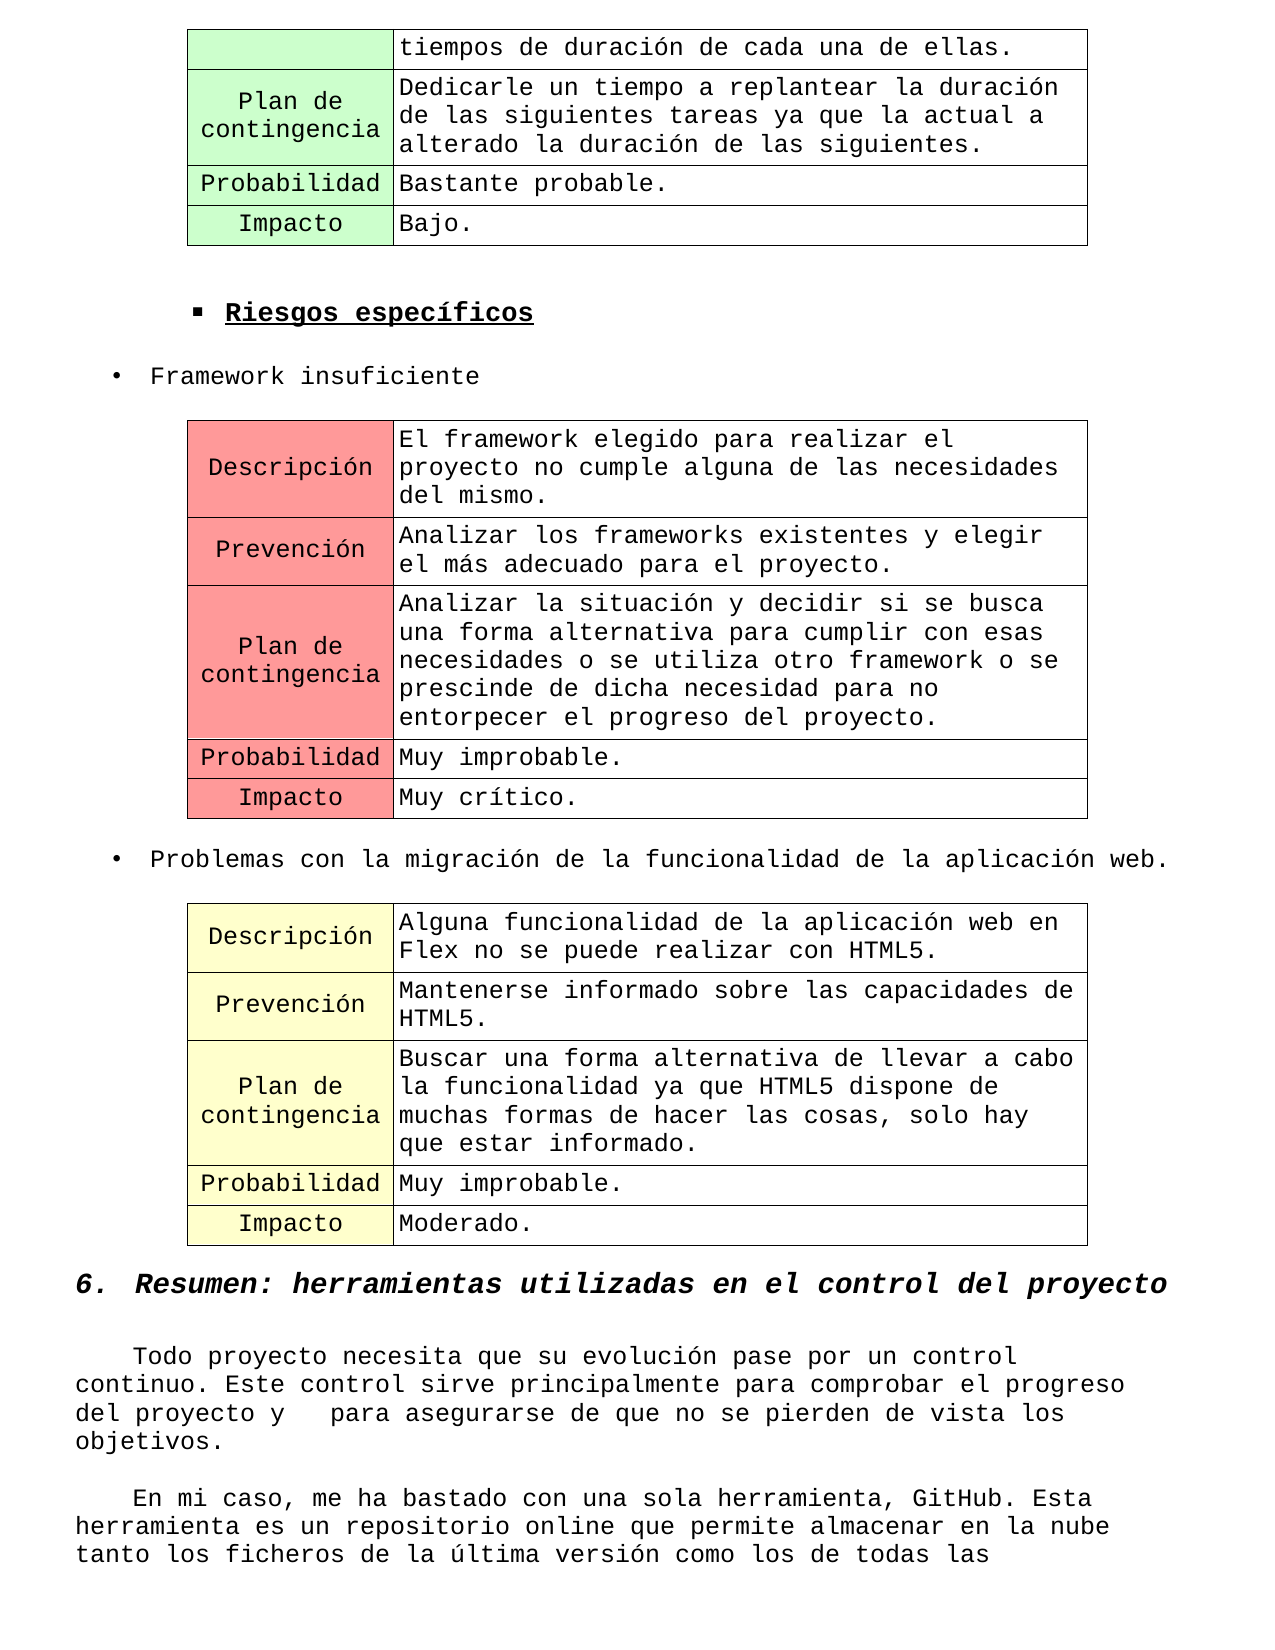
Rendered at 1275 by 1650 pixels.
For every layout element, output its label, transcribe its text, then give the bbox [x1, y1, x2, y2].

table_cell Bajo. [394, 206, 1087, 245]
text En mi caso, me ha bastado con una sola herramienta, GitHub. Esta herramienta es un repositorio online que permite almacenar en la nube tanto los ficheros de la última versión como los de todas las [75, 1485, 1137, 1570]
table_cell Probabilidad [188, 1166, 393, 1204]
table_cell Prevención [188, 973, 393, 1040]
table_cell Impacto [188, 779, 393, 818]
table_cell [188, 30, 393, 69]
table_cell Analizar la situación y decidir si se busca una forma alternativa para cumplir con esas necesidades o se utiliza otro framework o se prescinde de dicha necesidad para no entorpecer el progreso del proyecto. [394, 586, 1087, 738]
table_header El framework elegido para realizar el proyecto no cumple alguna de las necesidades del mismo. [394, 421, 1087, 517]
table_cell Muy improbable. [394, 1166, 1087, 1204]
table_header Alguna funcionalidad de la aplicación web en Flex no se puede realizar con HTML5. [394, 904, 1087, 972]
table_cell Moderado. [394, 1206, 1087, 1244]
table_cell Muy improbable. [394, 740, 1087, 778]
table_cell Prevención [188, 518, 393, 585]
table_cell Bastante probable. [394, 166, 1087, 205]
table_cell Plan de contingencia [188, 70, 393, 165]
list Problemas con la migración de la funcionalidad de la aplicación web. [112, 847, 1200, 875]
subtitle Resumen: herramientas utilizadas en el control del proyecto [75, 1269, 1200, 1303]
table_cell Dedicarle un tiempo a replantear la duración de las siguientes tareas ya que la actual a alterado la duración de las siguientes. [394, 70, 1087, 165]
table_header Descripción [188, 421, 393, 517]
table_cell Buscar una forma alternativa de llevar a cabo la funcionalidad ya que HTML5 dispone de muchas formas de hacer las cosas, solo hay que estar informado. [394, 1041, 1087, 1165]
subtitle Riesgos específicos [187, 298, 1200, 329]
table_cell Muy crítico. [394, 779, 1087, 818]
table_cell Mantenerse informado sobre las capacidades de HTML5. [394, 973, 1087, 1040]
list Framework insuficiente [112, 364, 1200, 392]
table_header Descripción [188, 904, 393, 972]
table_cell Analizar los frameworks existentes y elegir el más adecuado para el proyecto. [394, 518, 1087, 585]
table_cell Impacto [188, 206, 393, 245]
table_cell Impacto [188, 1206, 393, 1244]
table_cell Plan de contingencia [188, 586, 393, 738]
text Todo proyecto necesita que su evolución pase por un control continuo. Este control sirve principalmente para comprobar el progreso del proyecto y para asegurarse de que no se pierden de vista los objetivos. [75, 1343, 1137, 1457]
table_cell Plan de contingencia [188, 1041, 393, 1165]
table_cell Probabilidad [188, 740, 393, 778]
table_cell tiempos de duración de cada una de ellas. [394, 30, 1087, 69]
table_cell Probabilidad [188, 166, 393, 205]
